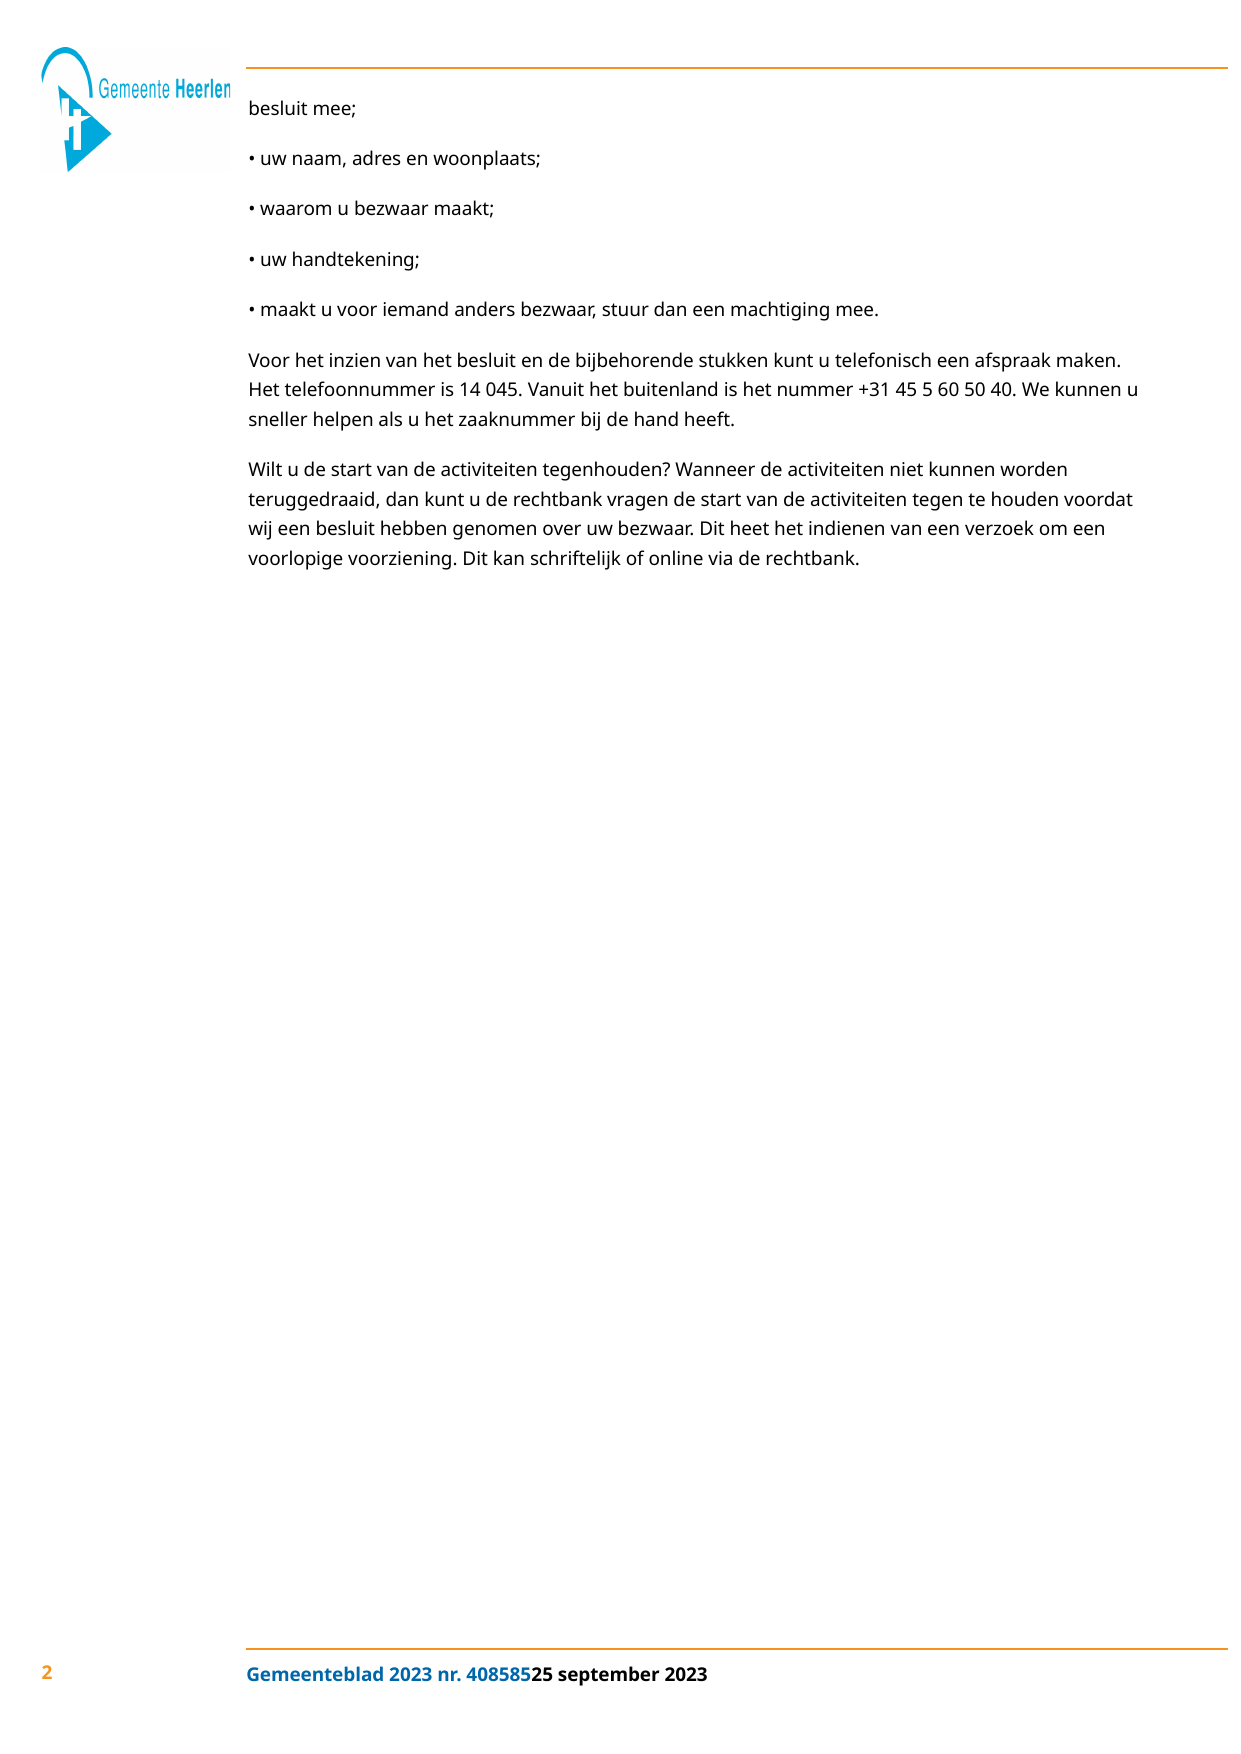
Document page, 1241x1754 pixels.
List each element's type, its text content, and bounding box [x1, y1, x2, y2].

text besluit mee; [248, 95, 1152, 121]
text • uw handtekening; [248, 246, 1152, 272]
picture [41, 47, 59, 70]
text • uw naam, adres en woonplaats; [248, 145, 1152, 171]
text • maakt u voor iemand anders bezwaar, stuur dan een machtiging mee. [248, 296, 1152, 322]
picture [41, 47, 231, 172]
text Voor het inzien van het besluit en de bijbehorende stukken kunt u telefonisch een afspraak maken. Het telefoonnummer is 14 045. Vanuit het buitenland is het nummer +31 45 5 60 50 40. We kunnen u sneller helpen als u het zaaknummer bij de hand heeft. [248, 347, 1152, 432]
text Wilt u de start van de activiteiten tegenhouden? Wanneer de activiteiten niet kunnen worden teruggedraaid, dan kunt u de rechtbank vragen de start van de activiteiten tegen te houden voordat wij een besluit hebben genomen over uw bezwaar. Dit heet het indienen van een verzoek om een voorlopige voorziening. Dit kan schriftelijk of online via de rechtbank. [248, 456, 1152, 571]
text • waarom u bezwaar maakt; [248, 196, 1152, 221]
